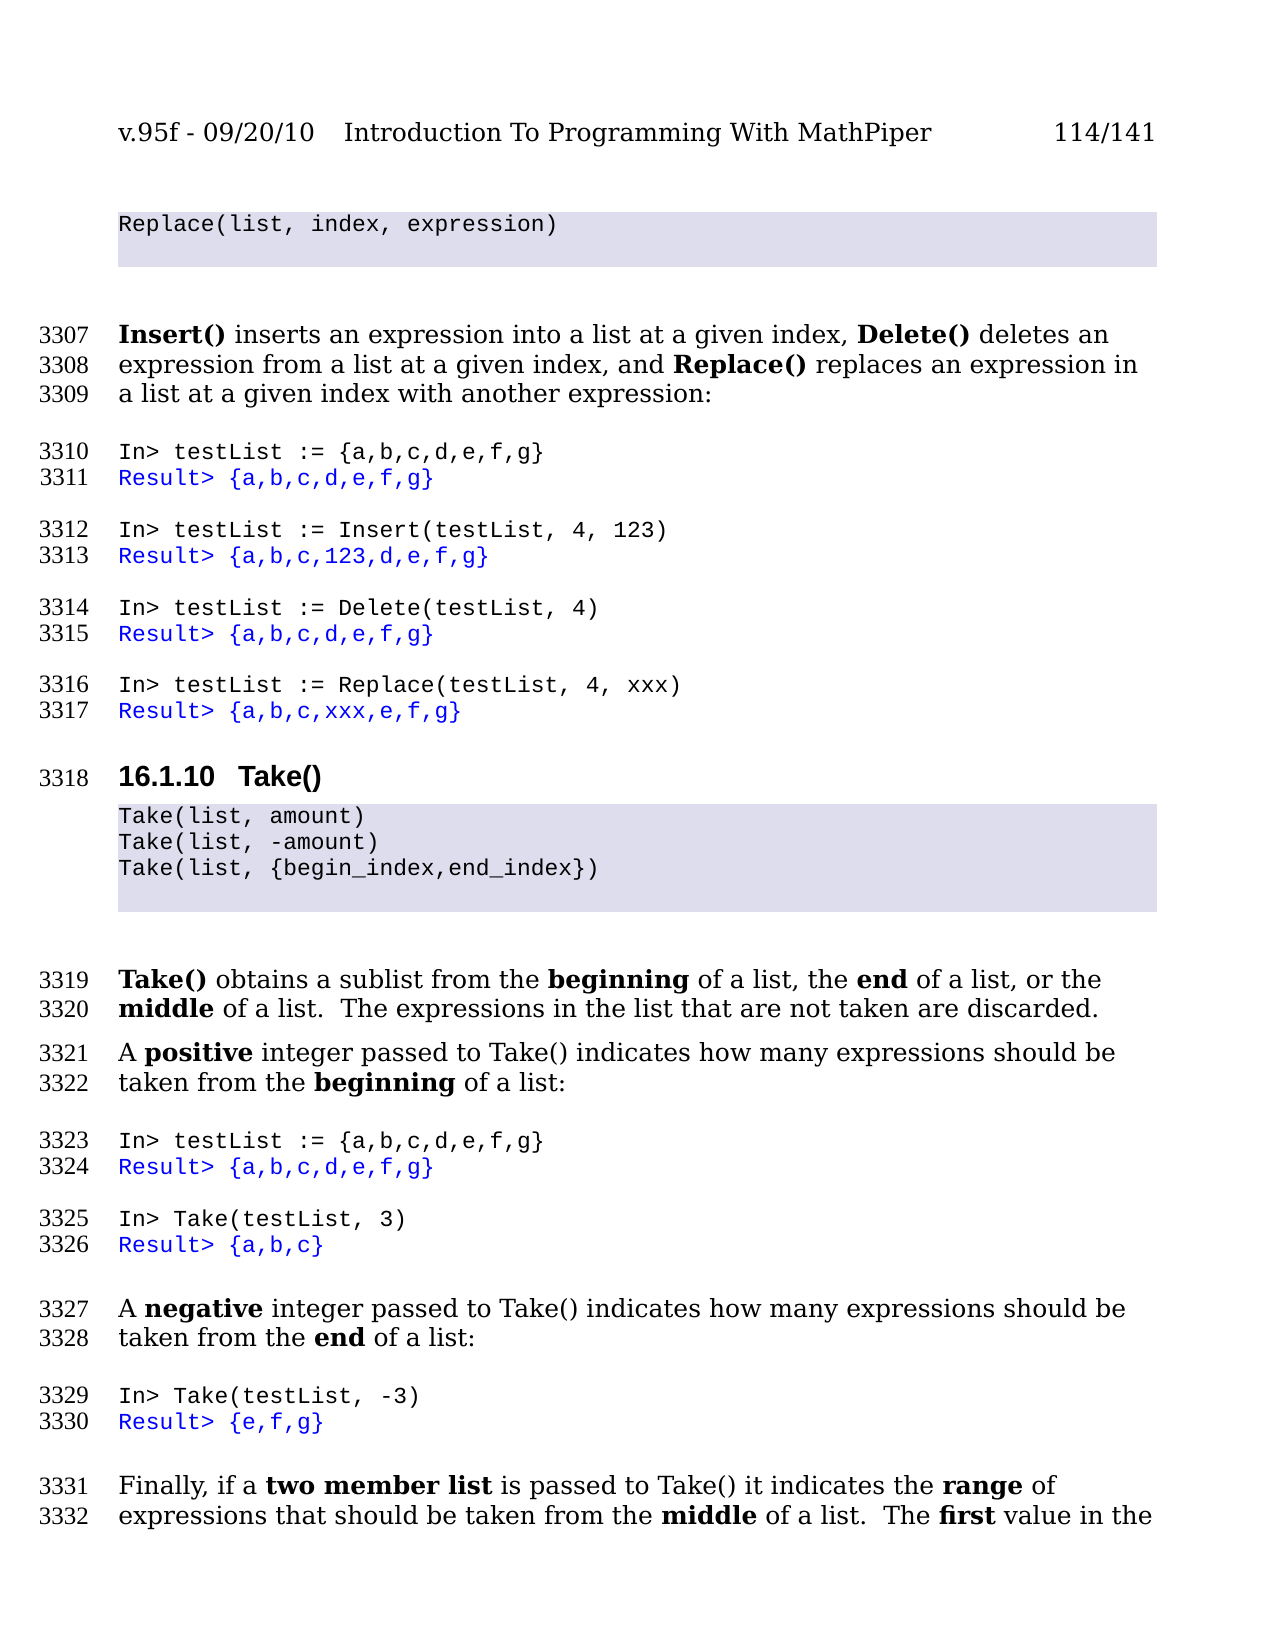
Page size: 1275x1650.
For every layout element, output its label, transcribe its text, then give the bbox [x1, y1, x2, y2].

text Result> {a,b,c,d,e,f,g} [118, 622, 1157, 648]
text In> Take(testList, -3) [118, 1384, 1157, 1410]
text A negative integer passed to Take() indicates how many expressions should be taken from the end of a list: [118, 1294, 1157, 1352]
table_header Replace(list, index, expression) [118, 212, 1157, 267]
table_header Take(list, amount) Take(list, -amount) Take(list, {begin_index,end_index}) [118, 804, 1157, 912]
text Insert() inserts an expression into a list at a given index, Delete() deletes an expression from a list at a given index, and Replace() replaces an expression in a list at a given index with another expression: [118, 321, 1157, 408]
text In> testList := {a,b,c,d,e,f,g} [118, 1129, 1157, 1155]
text Result> {a,b,c,xxx,e,f,g} [118, 700, 1157, 726]
text A positive integer passed to Take() indicates how many expressions should be taken from the beginning of a list: [118, 1038, 1157, 1097]
text In> testList := Insert(testList, 4, 123) [118, 518, 1157, 544]
text In> testList := Replace(testList, 4, xxx) [118, 674, 1157, 700]
text Result> {a,b,c,d,e,f,g} [118, 1155, 1157, 1181]
text Result> {a,b,c,d,e,f,g} [118, 466, 1157, 492]
text Result> {e,f,g} [118, 1410, 1157, 1436]
subtitle Take() [118, 759, 1157, 792]
text Result> {a,b,c} [118, 1233, 1157, 1259]
text Take() obtains a sublist from the beginning of a list, the end of a list, or the middle of a list. The expressions in the list that are not taken are discarded. [118, 965, 1157, 1023]
text In> testList := Delete(testList, 4) [118, 596, 1157, 622]
text In> Take(testList, 3) [118, 1207, 1157, 1233]
text Result> {a,b,c,123,d,e,f,g} [118, 544, 1157, 570]
text Finally, if a two member list is passed to Take() it indicates the range of expressions that should be taken from the middle of a list. The first value in the [118, 1471, 1157, 1530]
text In> testList := {a,b,c,d,e,f,g} [118, 440, 1157, 466]
